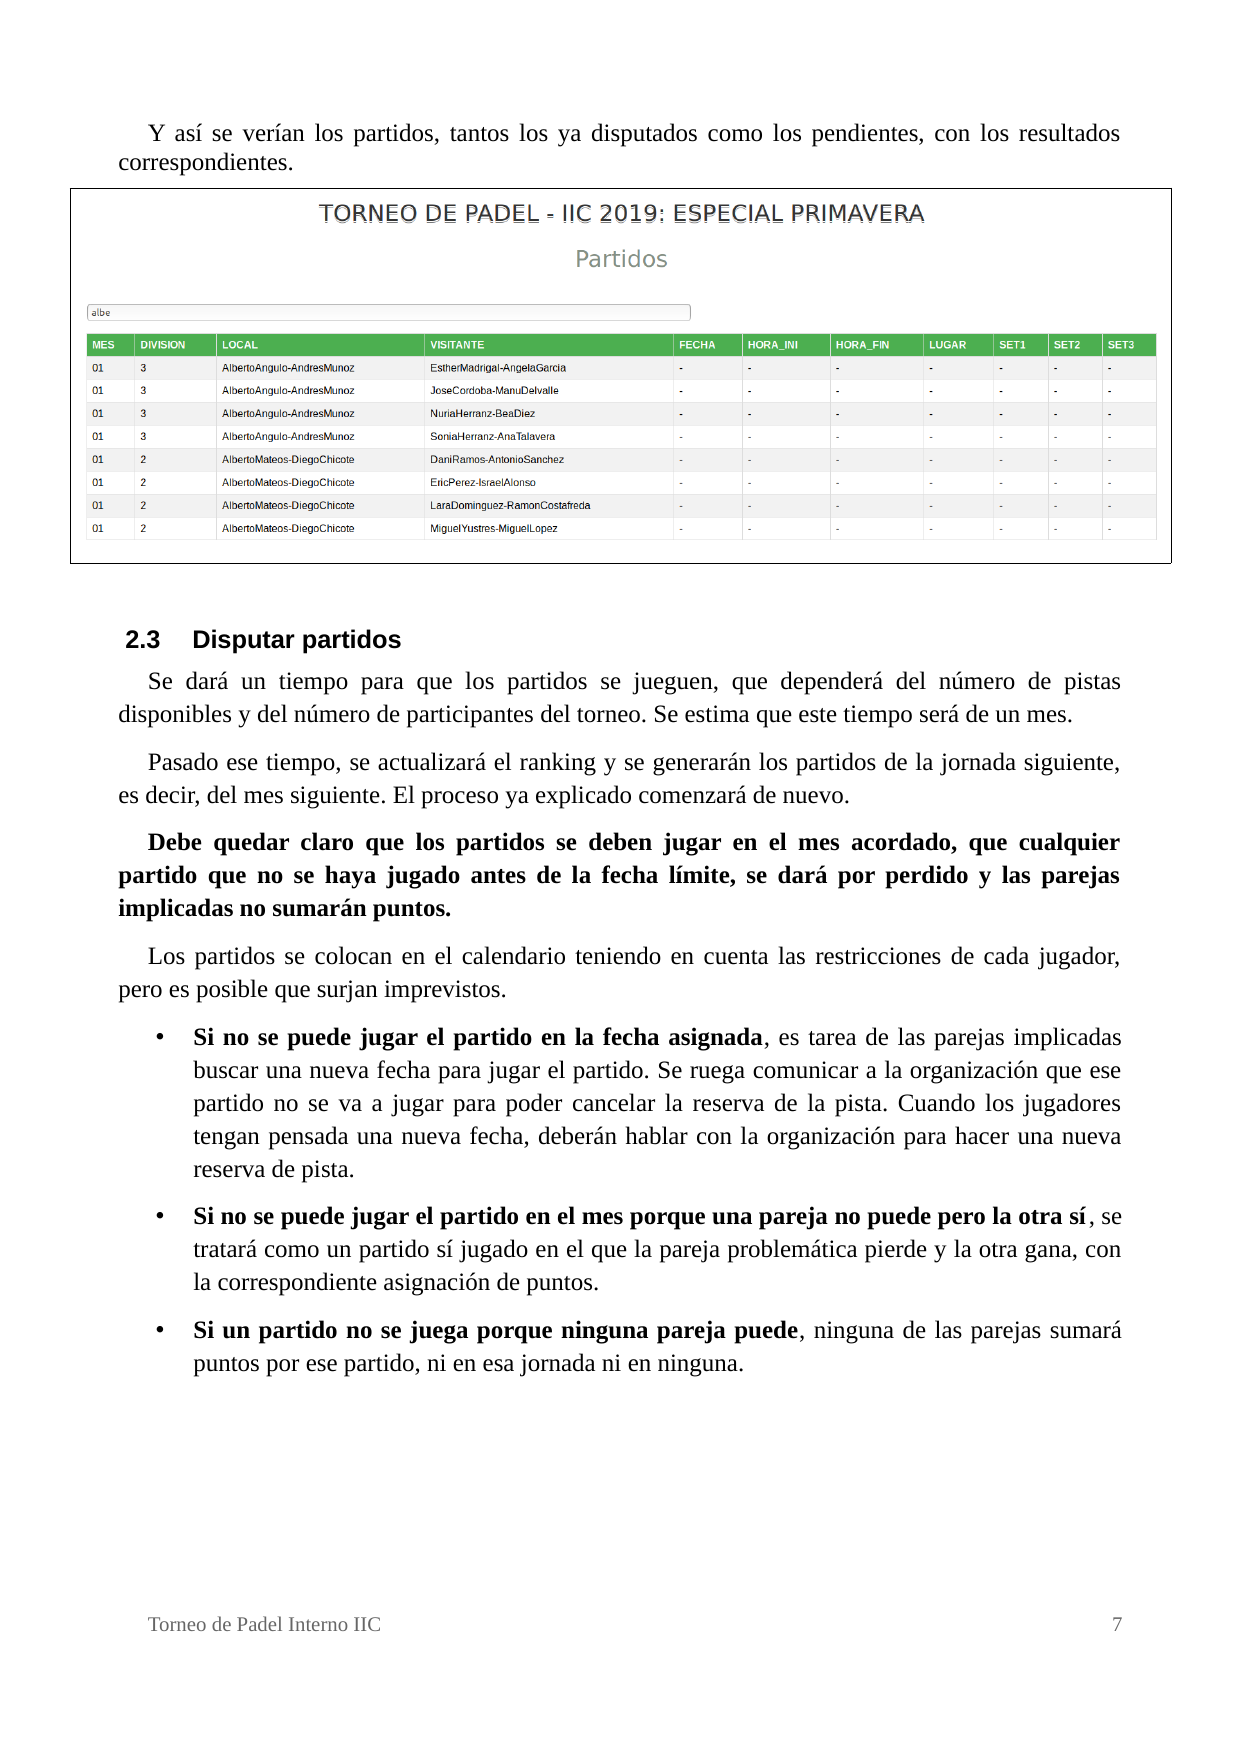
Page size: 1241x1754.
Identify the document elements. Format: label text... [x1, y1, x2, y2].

list Si un partido no se juega porque ninguna pareja puede, ninguna de las parejas sumará puntos por ese partido, ni en esa jornada ni en ninguna. [156, 1315, 1122, 1377]
list Si no se puede jugar el partido en el mes porque una pareja no puede pero la otra sí, se tratará como un partido sí jugado en el que la pareja problemática pierde y la otra gana, con la correspondiente asignación de puntos. [156, 1201, 1122, 1296]
text Los partidos se colocan en el calendario teniendo en cuenta las restricciones de cada jugador, pero es posible que surjan imprevistos. [118, 941, 1122, 1003]
text Y así se verían los partidos, tantos los ya disputados como los pendientes, con los resultados correspondientes. [118, 118, 1122, 176]
text Debe quedar claro que los partidos se deben jugar en el mes acordado, que cualquier partido que no se haya jugado antes de la fecha límite, se dará por perdido y las parejas implicadas no sumarán puntos. [118, 827, 1122, 922]
picture [72, 190, 1168, 561]
list Si no se puede jugar el partido en la fecha asignada, es tarea de las parejas implicadas buscar una nueva fecha para jugar el partido. Se ruega comunicar a la organización que ese partido no se va a jugar para poder cancelar la reserva de la pista. Cuando los jugadores tengan pensada una nueva fecha, deberán hablar con la organización para hacer una nueva reserva de pista. [156, 1022, 1122, 1183]
subtitle Disputar partidos [118, 624, 1122, 654]
text Se dará un tiempo para que los partidos se jueguen, que dependerá del número de pistas disponibles y del número de participantes del torneo. Se estima que este tiempo será de un mes. [118, 666, 1122, 728]
text Pasado ese tiempo, se actualizará el ranking y se generarán los partidos de la jornada siguiente, es decir, del mes siguiente. El proceso ya explicado comenzará de nuevo. [118, 747, 1122, 809]
